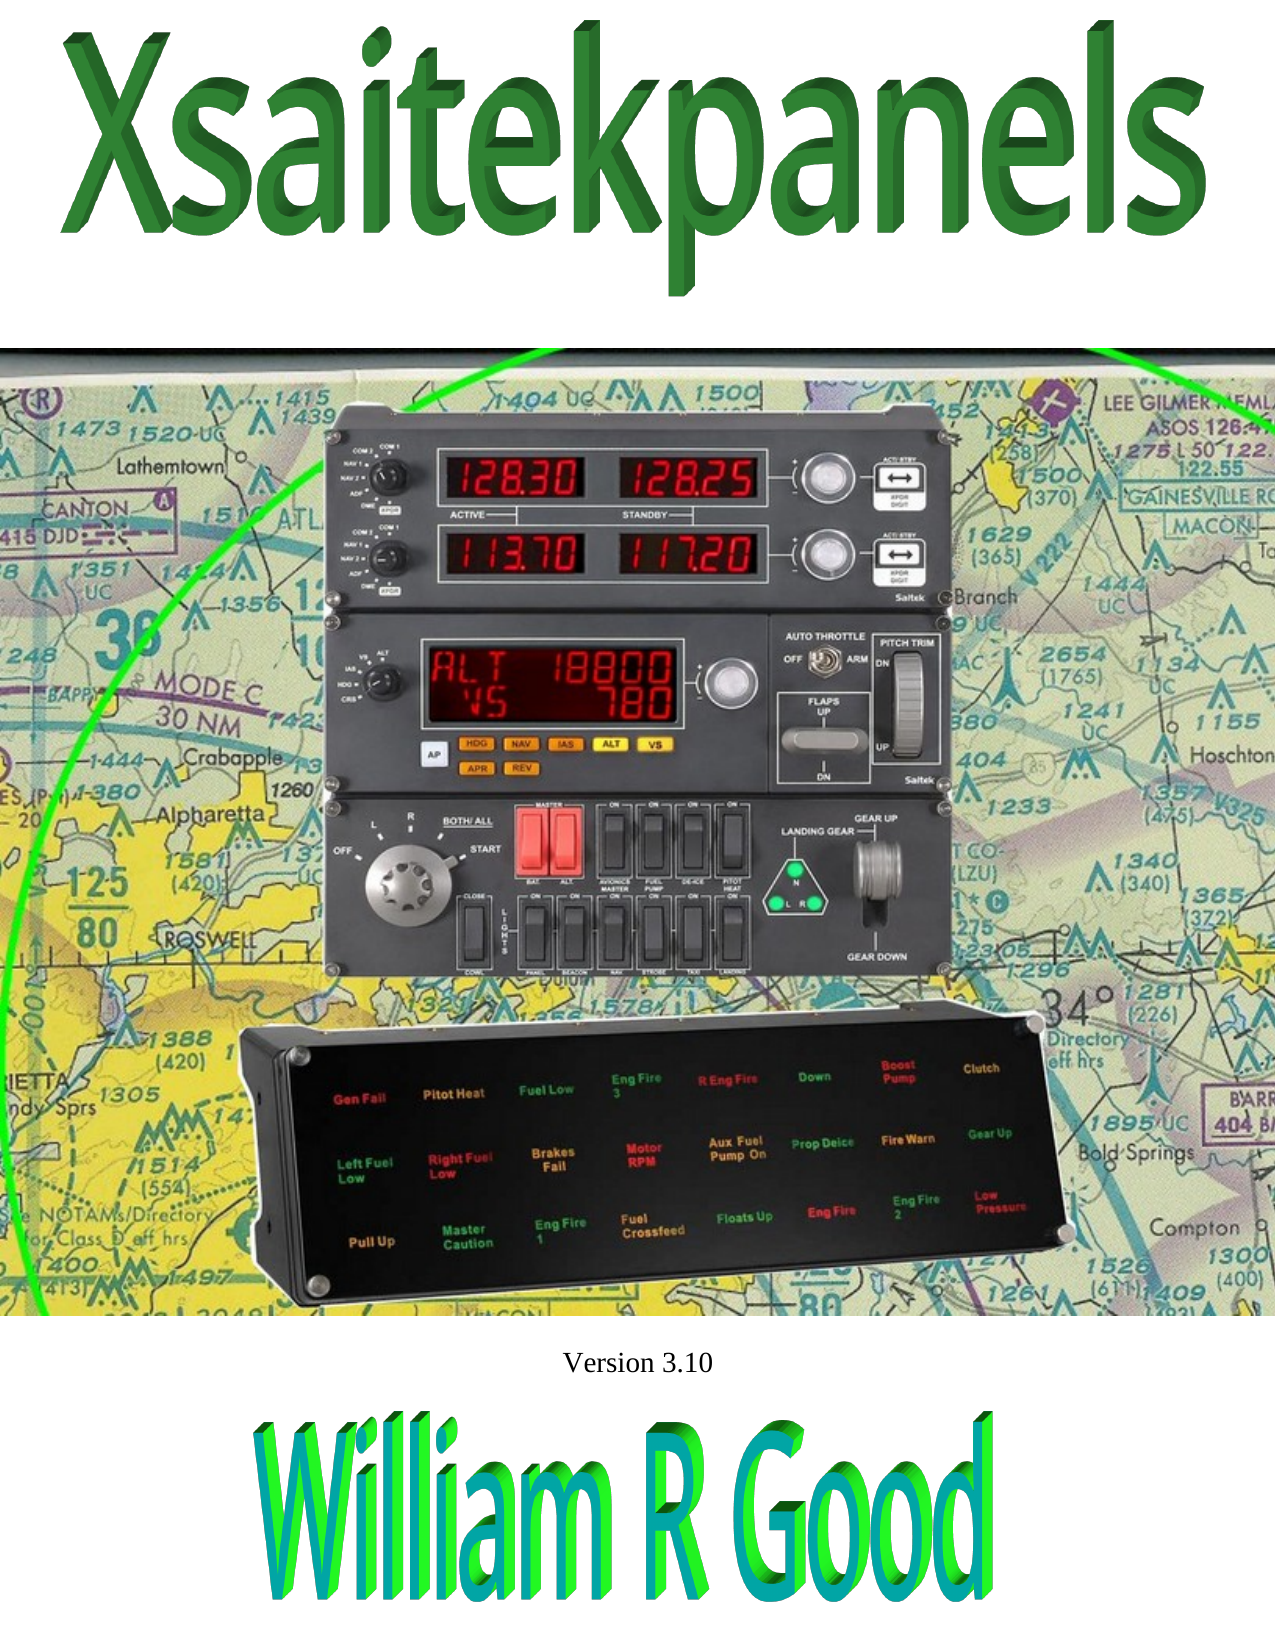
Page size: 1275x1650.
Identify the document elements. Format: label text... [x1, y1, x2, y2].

text Version 3.10 [0, 1345, 1275, 1378]
picture [0, 348, 1275, 1316]
